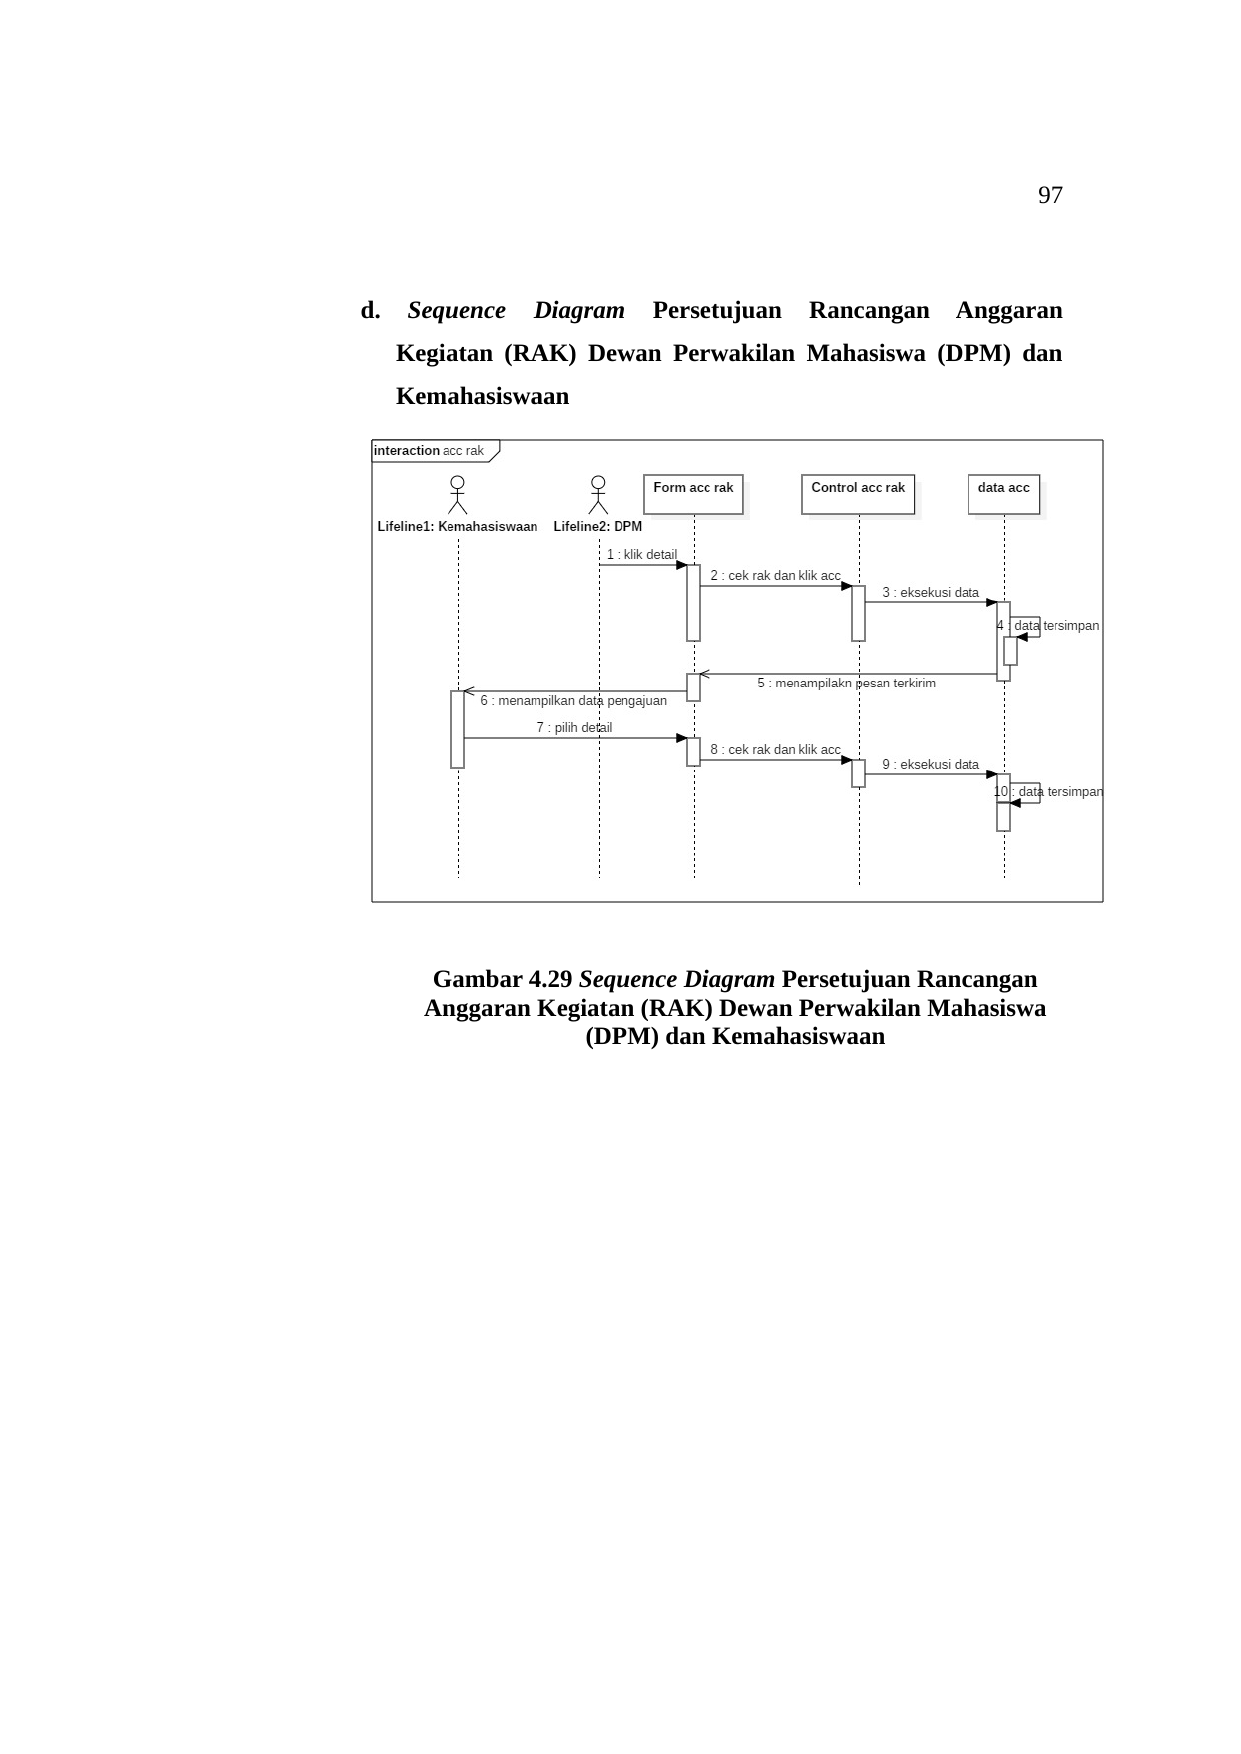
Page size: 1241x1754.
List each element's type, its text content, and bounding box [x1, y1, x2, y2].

list Sequence Diagram Persetujuan Rancangan Anggaran Kegiatan (RAK) Dewan Perwakilan Mahasiswa (DPM) dan Kemahasiswaan [360, 295, 1063, 410]
table_header [417, 425, 1062, 430]
table_header [417, 917, 1062, 951]
text Gambar 4.29 Sequence Diagram Persetujuan Rancangan Anggaran Kegiatan (RAK) Dewan Perwakilan Mahasiswa (DPM) dan Kemahasiswaan [407, 964, 1063, 1050]
picture [362, 430, 1117, 917]
